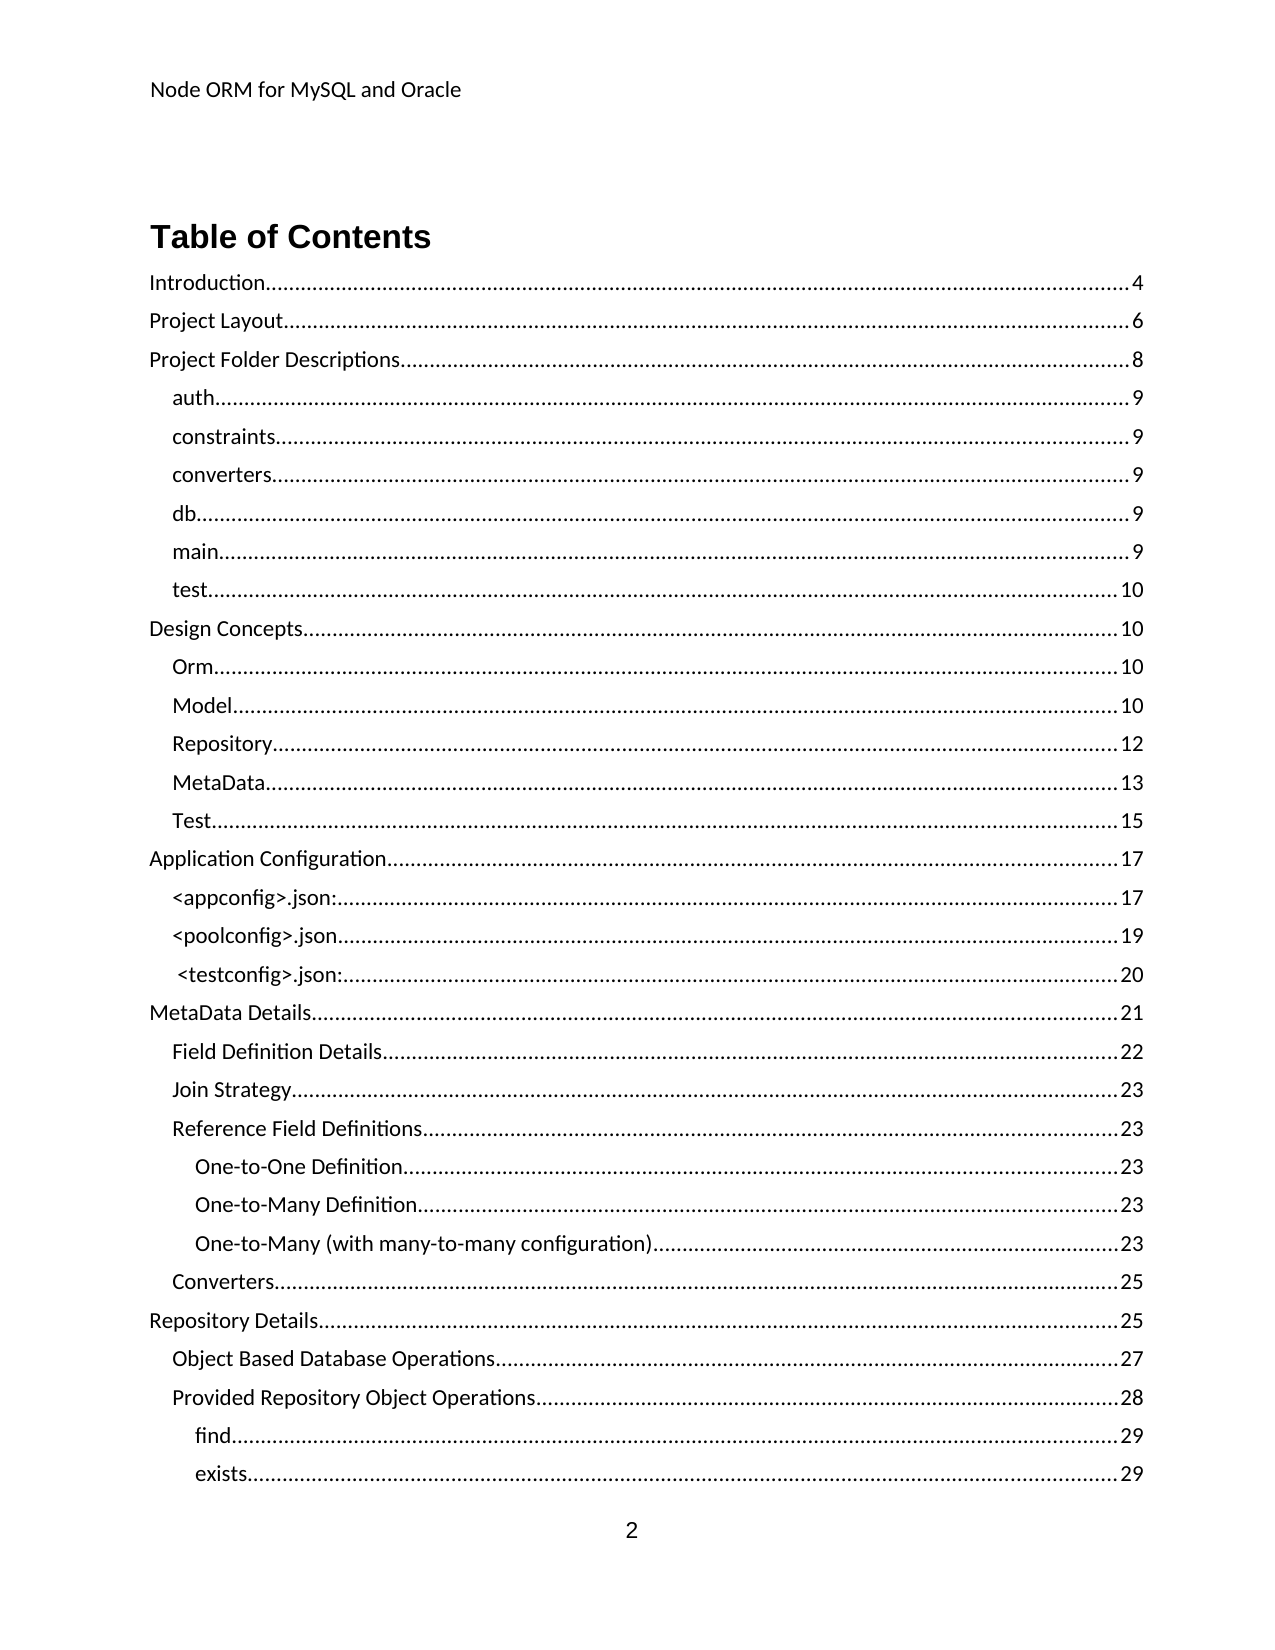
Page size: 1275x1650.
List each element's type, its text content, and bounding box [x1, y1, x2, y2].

text Join Strategy 23 [172, 1075, 1143, 1103]
text main 9 [172, 537, 1143, 565]
text MetaData 13 [172, 768, 1143, 796]
text Design Concepts 10 [149, 614, 1143, 642]
text Application Configuration 17 [149, 844, 1143, 873]
text <poolconfig>.json 19 [172, 921, 1143, 949]
text Project Layout 6 [149, 306, 1143, 334]
text One-to-Many Definition 23 [195, 1191, 1143, 1218]
subtitle Table of Contents [150, 217, 1143, 256]
text Orm 10 [172, 652, 1143, 680]
text Converters 25 [172, 1267, 1143, 1295]
text db 9 [172, 499, 1143, 527]
text test 10 [172, 576, 1143, 603]
text Model 10 [172, 691, 1143, 719]
text One-to-Many (with many-to-many configuration) 23 [195, 1229, 1143, 1257]
text Project Folder Descriptions 8 [149, 345, 1143, 373]
text Introduction 4 [149, 268, 1143, 296]
text Repository Details 25 [149, 1306, 1143, 1334]
text Reference Field Definitions 23 [172, 1114, 1143, 1142]
text Object Based Database Operations 27 [172, 1344, 1143, 1372]
text Test 15 [172, 806, 1143, 834]
text One-to-One Definition 23 [195, 1152, 1143, 1180]
text Provided Repository Object Operations 28 [172, 1383, 1143, 1411]
text <appconfig>.json: 17 [172, 883, 1143, 911]
text converters 9 [172, 460, 1143, 488]
text Repository 12 [172, 729, 1143, 757]
text Field Definition Details 22 [172, 1037, 1143, 1065]
text exists 29 [195, 1459, 1143, 1488]
text constraints 9 [172, 422, 1143, 450]
text MetaData Details 21 [149, 998, 1143, 1026]
text find 29 [195, 1421, 1143, 1449]
text auth 9 [172, 383, 1143, 411]
text <testconfig>.json: 20 [172, 960, 1143, 988]
